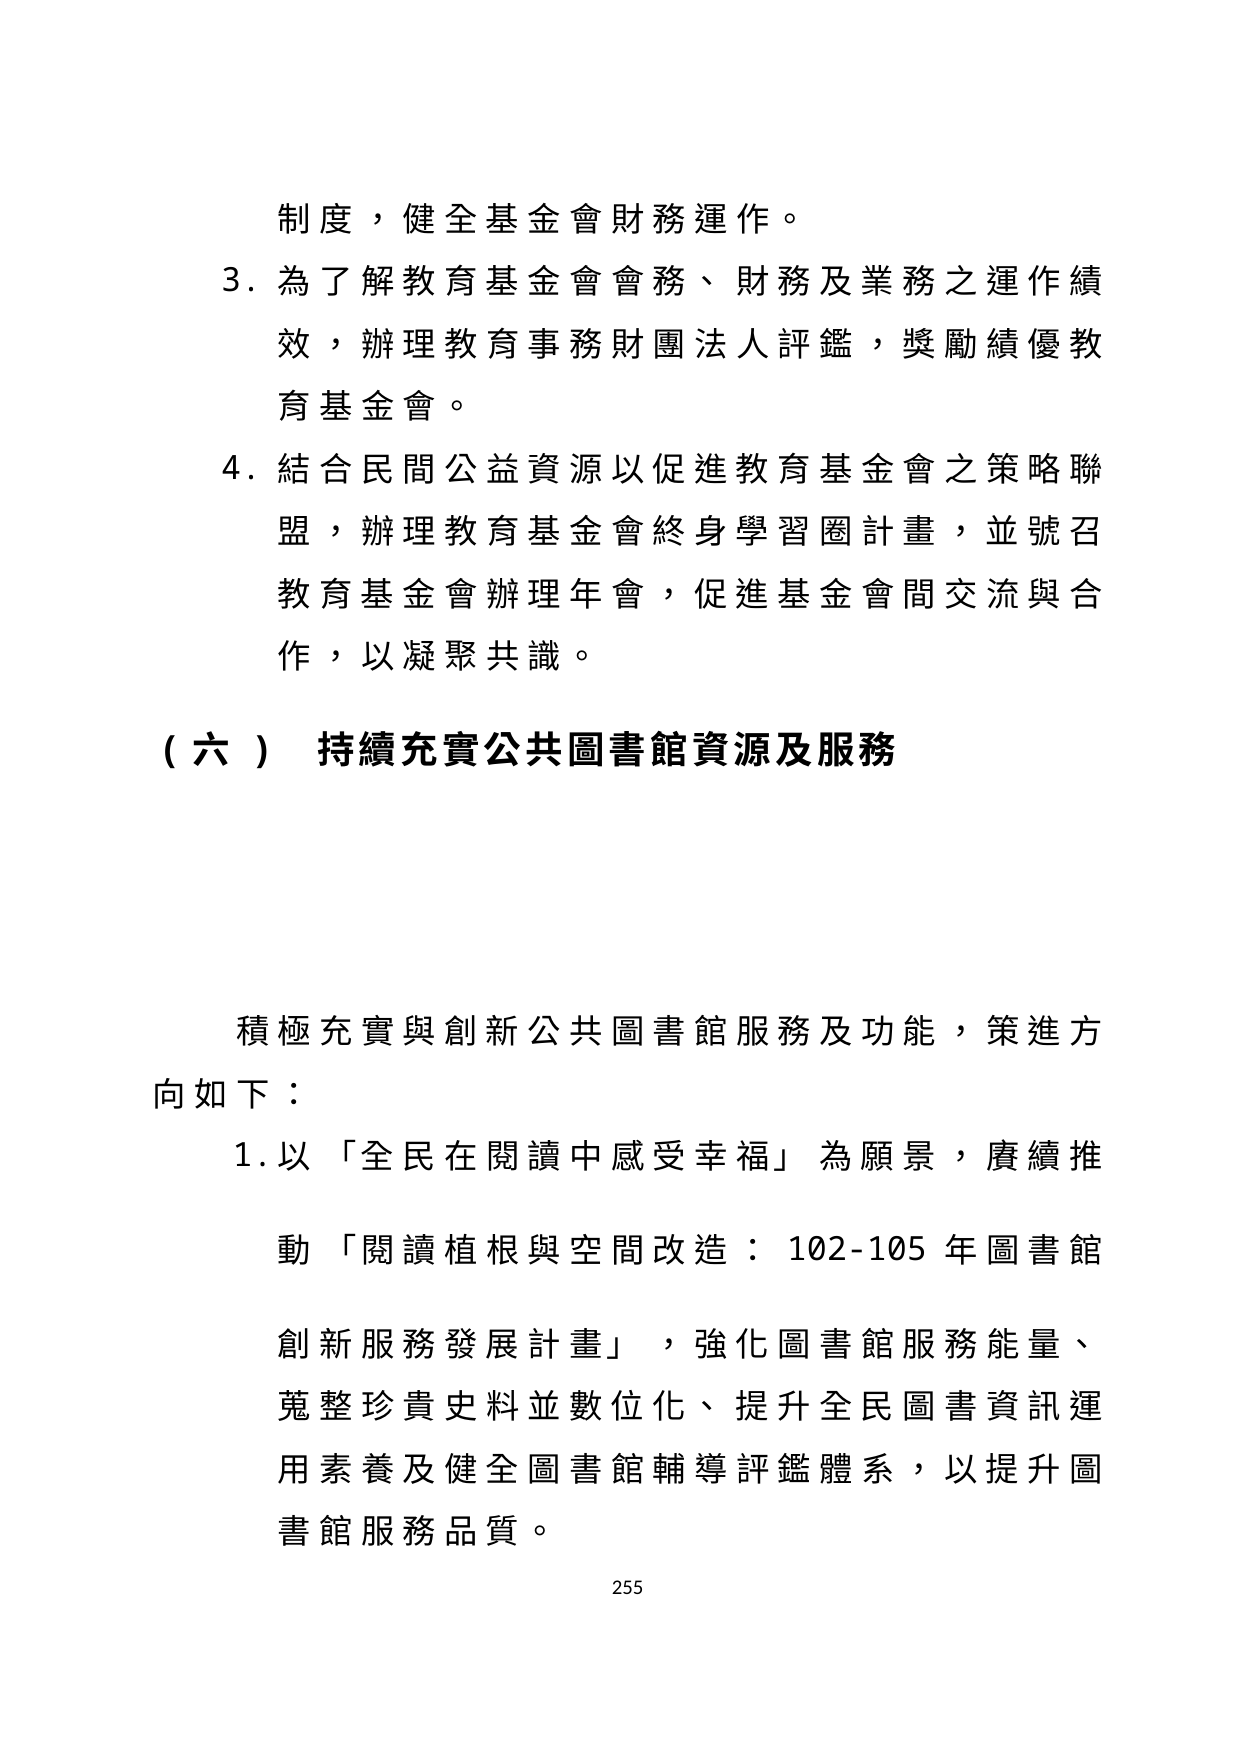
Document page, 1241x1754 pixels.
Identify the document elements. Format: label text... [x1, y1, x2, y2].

text 1.以「全民在閱讀中感受幸福」為願景，賡續推動「閱讀植根與空間改造：102-105年圖書館創新服務發展計畫」，強化圖書館服務能量、蒐整珍貴史料並數位化、提升全民圖書資訊運用素養及健全圖書館輔導評鑑體系，以提升圖書館服務品質。 [193, 1112, 1107, 1550]
text 制度，健全基金會財務運作。 [148, 175, 1107, 237]
text (六) 持續充實公共圖書館資源及服務 [148, 675, 1107, 800]
text 積極充實與創新公共圖書館服務及功能，策進方向如下： [148, 987, 1107, 1112]
text 3.為了解教育基金會會務、財務及業務之運作績效，辦理教育事務財團法人評鑑，獎勵績優教育基金會。 [148, 237, 1107, 425]
text 4.結合民間公益資源以促進教育基金會之策略聯盟，辦理教育基金會終身學習圈計畫，並號召教育基金會辦理年會，促進基金會間交流與合作，以凝聚共識。 [148, 425, 1107, 675]
